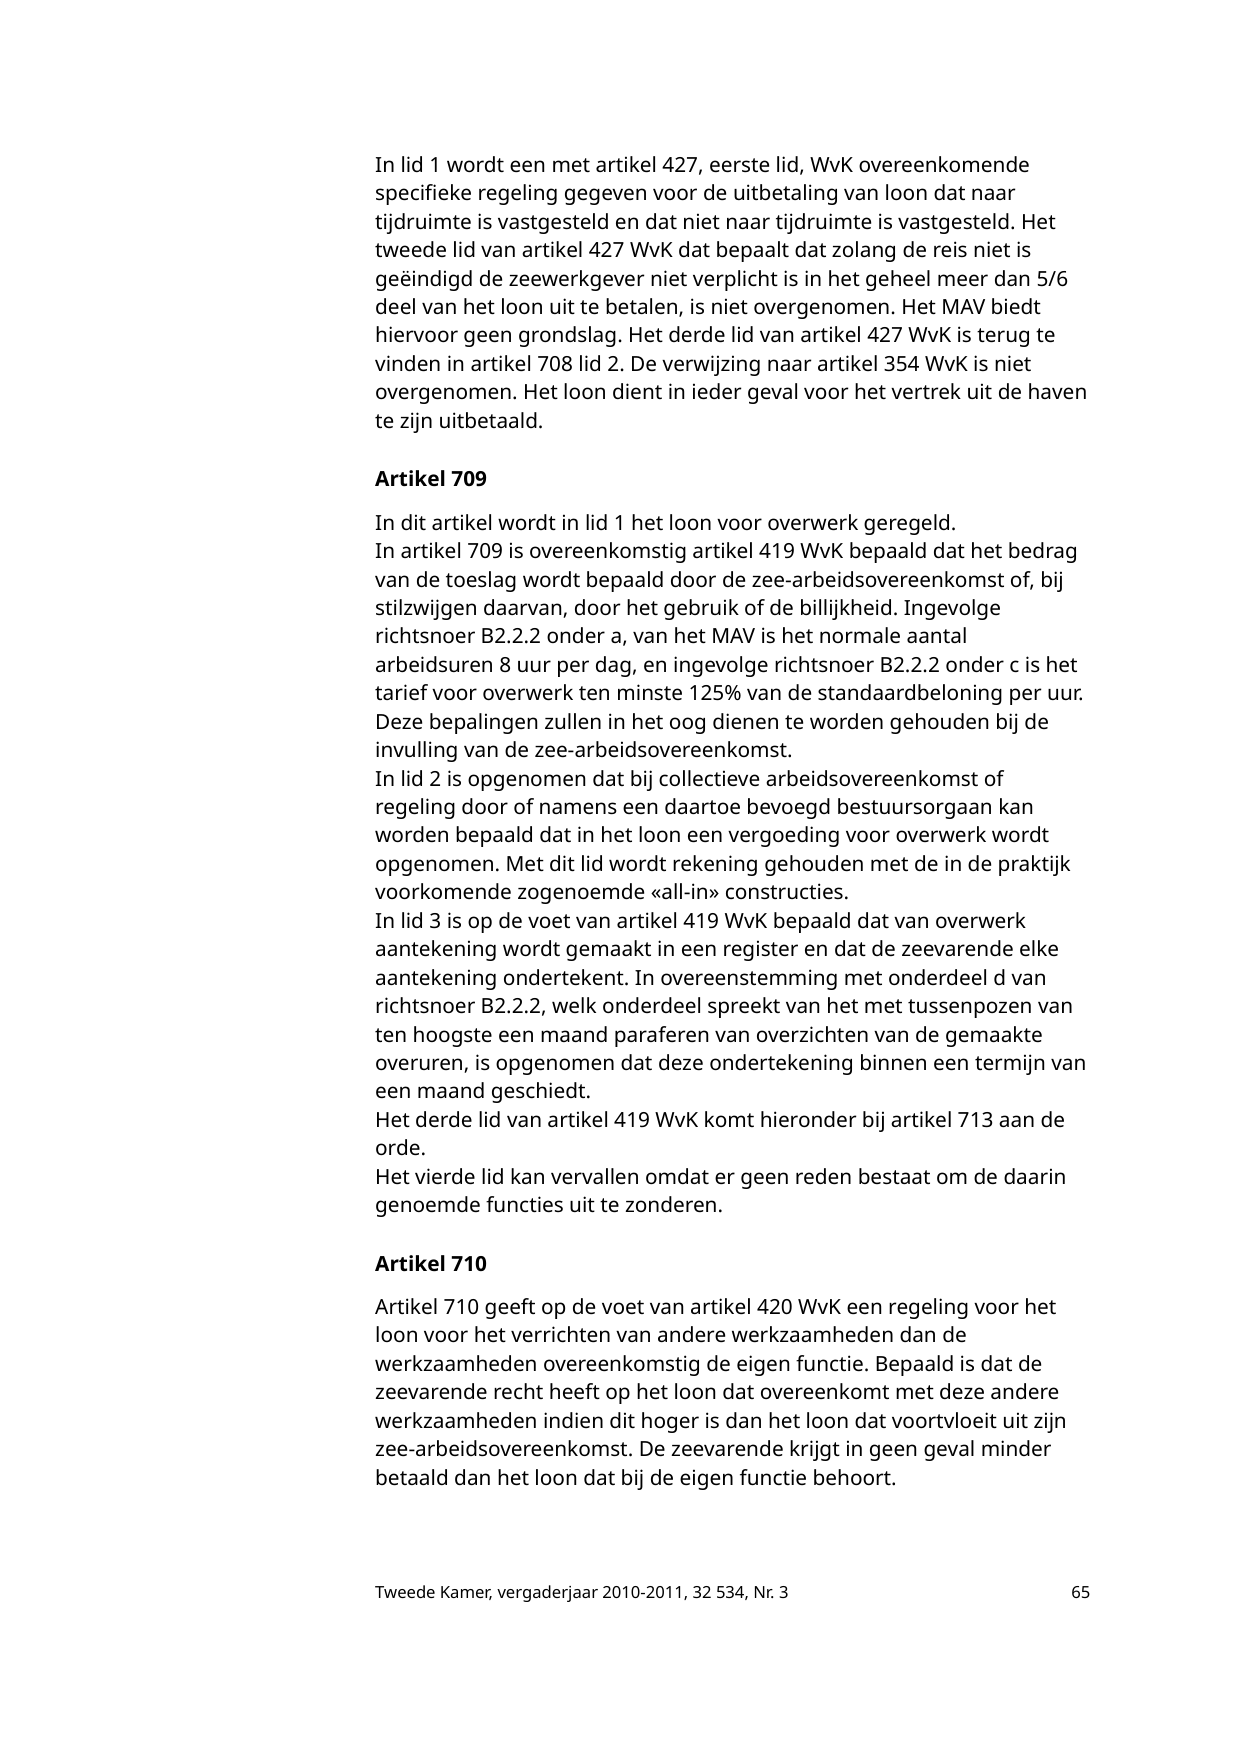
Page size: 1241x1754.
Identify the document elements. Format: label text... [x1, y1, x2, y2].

text Artikel 710 [375, 1249, 1090, 1277]
text In lid 3 is op de voet van artikel 419 WvK bepaald dat van overwerk aantekening wordt gemaakt in een register en dat de zeevarende elke aantekening ondertekent. In overeenstemming met onderdeel d van richtsnoer B2.2.2, welk onderdeel spreekt van het met tussenpozen van ten hoogste een maand paraferen van overzichten van de gemaakte overuren, is opgenomen dat deze ondertekening binnen een termijn van een maand geschiedt. [375, 906, 1090, 1105]
text In dit artikel wordt in lid 1 het loon voor overwerk geregeld. [375, 508, 1090, 536]
text Het derde lid van artikel 419 WvK komt hieronder bij artikel 713 aan de orde. [375, 1105, 1090, 1162]
text In lid 1 wordt een met artikel 427, eerste lid, WvK overeenkomende specifieke regeling gegeven voor de uitbetaling van loon dat naar tijdruimte is vastgesteld en dat niet naar tijdruimte is vastgesteld. Het tweede lid van artikel 427 WvK dat bepaalt dat zolang de reis niet is geëindigd de zeewerkgever niet verplicht is in het geheel meer dan 5/6 deel van het loon uit te betalen, is niet overgenomen. Het MAV biedt hiervoor geen grondslag. Het derde lid van artikel 427 WvK is terug te vinden in artikel 708 lid 2. De verwijzing naar artikel 354 WvK is niet overgenomen. Het loon dient in ieder geval voor het vertrek uit de haven te zijn uitbetaald. [375, 150, 1090, 434]
text In lid 2 is opgenomen dat bij collectieve arbeidsovereenkomst of regeling door of namens een daartoe bevoegd bestuursorgaan kan worden bepaald dat in het loon een vergoeding voor overwerk wordt opgenomen. Met dit lid wordt rekening gehouden met de in de praktijk voorkomende zogenoemde «all-in» constructies. [375, 764, 1090, 906]
text Artikel 709 [375, 464, 1090, 493]
text In artikel 709 is overeenkomstig artikel 419 WvK bepaald dat het bedrag van de toeslag wordt bepaald door de zee-arbeidsovereenkomst of, bij stilzwijgen daarvan, door het gebruik of de billijkheid. Ingevolge richtsnoer B2.2.2 onder a, van het MAV is het normale aantal arbeidsuren 8 uur per dag, en ingevolge richtsnoer B2.2.2 onder c is het tarief voor overwerk ten minste 125% van de standaardbeloning per uur. Deze bepalingen zullen in het oog dienen te worden gehouden bij de invulling van de zee-arbeidsovereenkomst. [375, 536, 1090, 764]
text Het vierde lid kan vervallen omdat er geen reden bestaat om de daarin genoemde functies uit te zonderen. [375, 1162, 1090, 1219]
text Artikel 710 geeft op de voet van artikel 420 WvK een regeling voor het loon voor het verrichten van andere werkzaamheden dan de werkzaamheden overeenkomstig de eigen functie. Bepaald is dat de zeevarende recht heeft op het loon dat overeenkomt met deze andere werkzaamheden indien dit hoger is dan het loon dat voortvloeit uit zijn zee-arbeidsovereenkomst. De zeevarende krijgt in geen geval minder betaald dan het loon dat bij de eigen functie behoort. [375, 1292, 1090, 1491]
